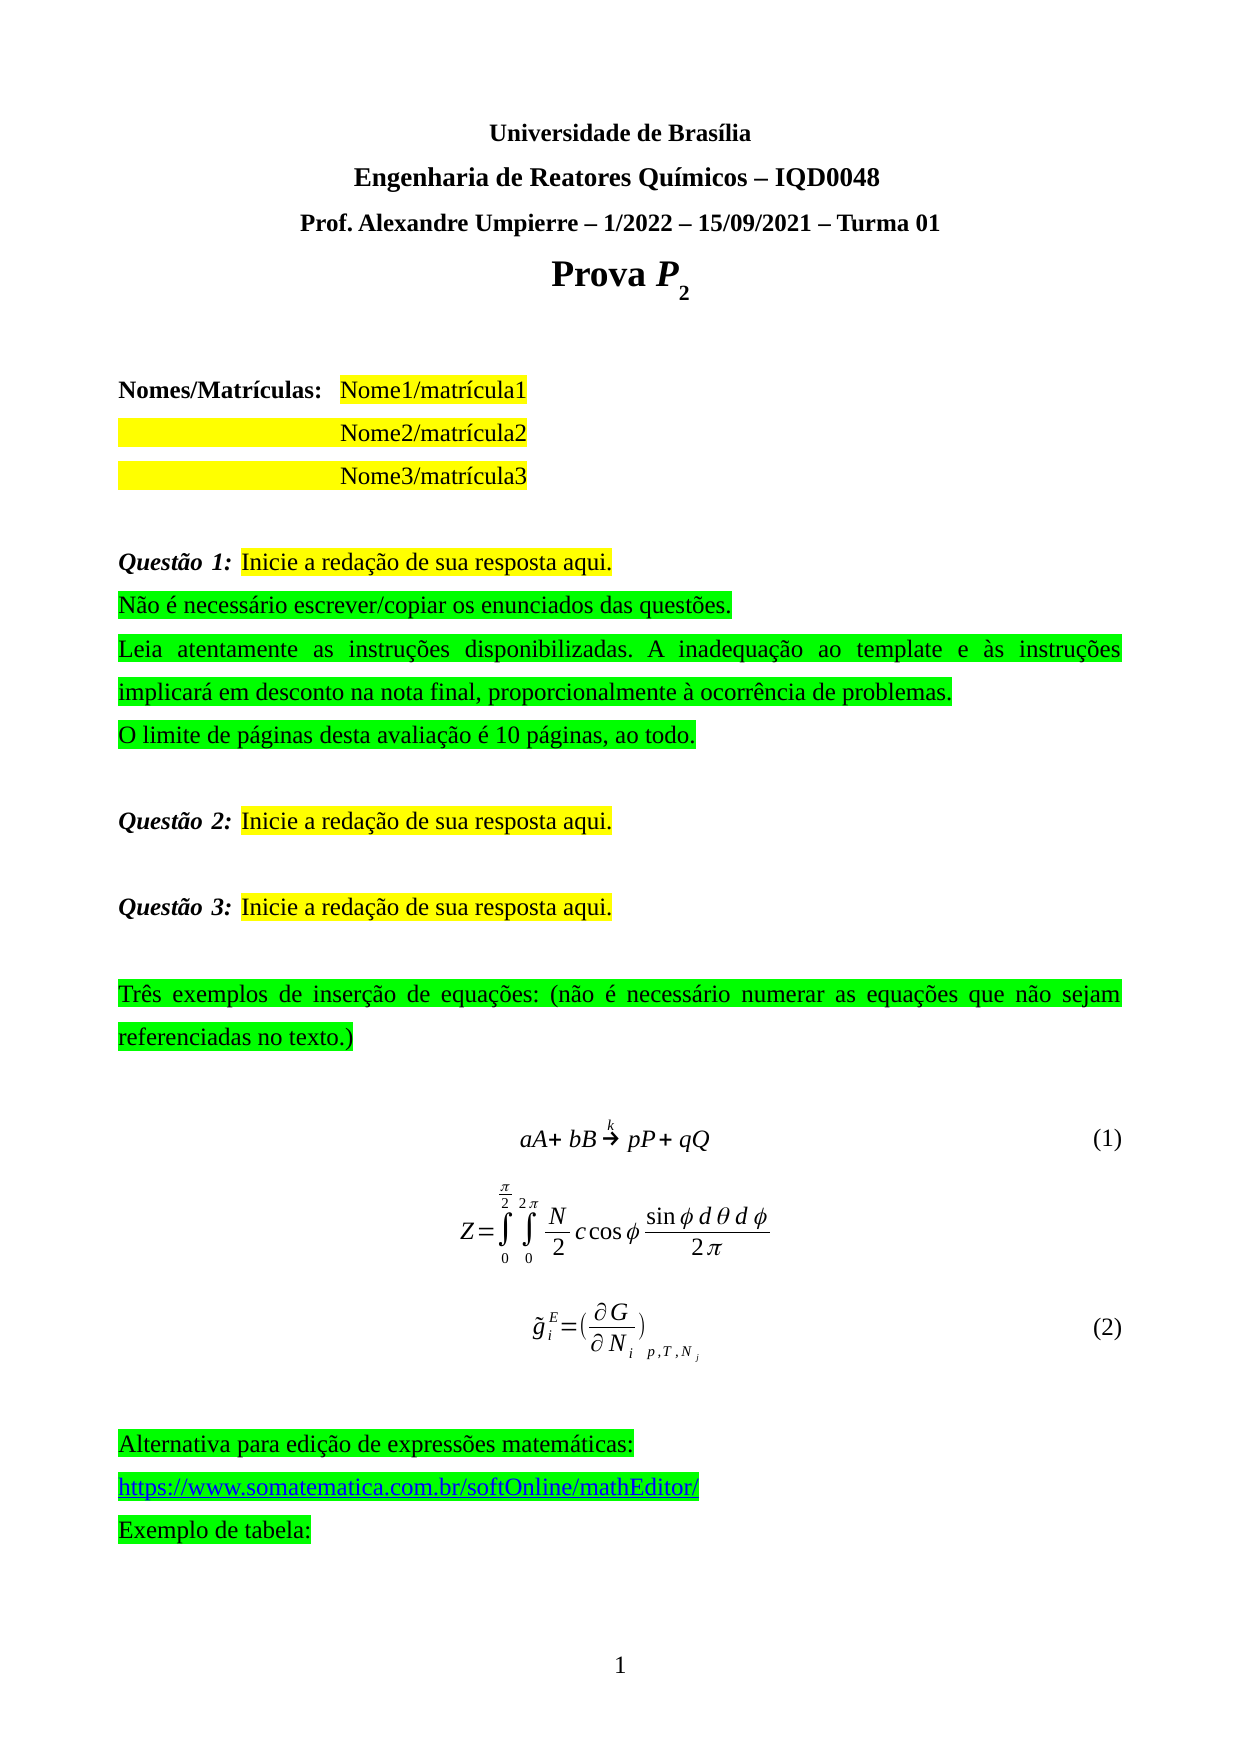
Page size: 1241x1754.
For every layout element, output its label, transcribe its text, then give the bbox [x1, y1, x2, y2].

text Alternativa para edição de expressões matemáticas: [118, 1429, 1122, 1457]
text Questão 1: Inicie a redação de sua resposta aqui. [118, 547, 1122, 576]
text Não é necessário escrever/copiar os enunciados das questões. [118, 591, 1122, 619]
text Leia atentamente as instruções disponibilizadas. A inadequação ao template e às instruções implicará em desconto na nota final, proporcionalmente à ocorrência de problemas. [118, 634, 1122, 706]
text Questão 2: Inicie a redação de sua resposta aqui. [118, 806, 1122, 835]
text Prova P2 [118, 251, 1122, 305]
text (2) [118, 1298, 1122, 1362]
text Questão 3: Inicie a redação de sua resposta aqui. [118, 892, 1122, 921]
text O limite de páginas desta avaliação é 10 páginas, ao todo. [118, 720, 1122, 749]
text Três exemplos de inserção de equações: (não é necessário numerar as equações que não sejam referenciadas no texto.) [118, 979, 1122, 1051]
text Nome2/matrícula2 [118, 418, 1122, 447]
text Nome3/matrícula3 [118, 461, 1122, 490]
text (1) [118, 1117, 1122, 1152]
text Exemplo de tabela: [118, 1515, 1122, 1544]
text https://www.somatematica.com.br/softOnline/mathEditor/ [118, 1472, 1122, 1501]
text Universidade de Brasília [118, 118, 1122, 147]
text Nomes/Matrículas: Nome1/matrícula1 [118, 375, 1122, 404]
text Engenharia de Reatores Químicos – IQD0048 [118, 161, 1122, 192]
text Prof. Alexandre Umpierre – 1/2022 – 15/09/2021 – Turma 01 [118, 208, 1122, 237]
